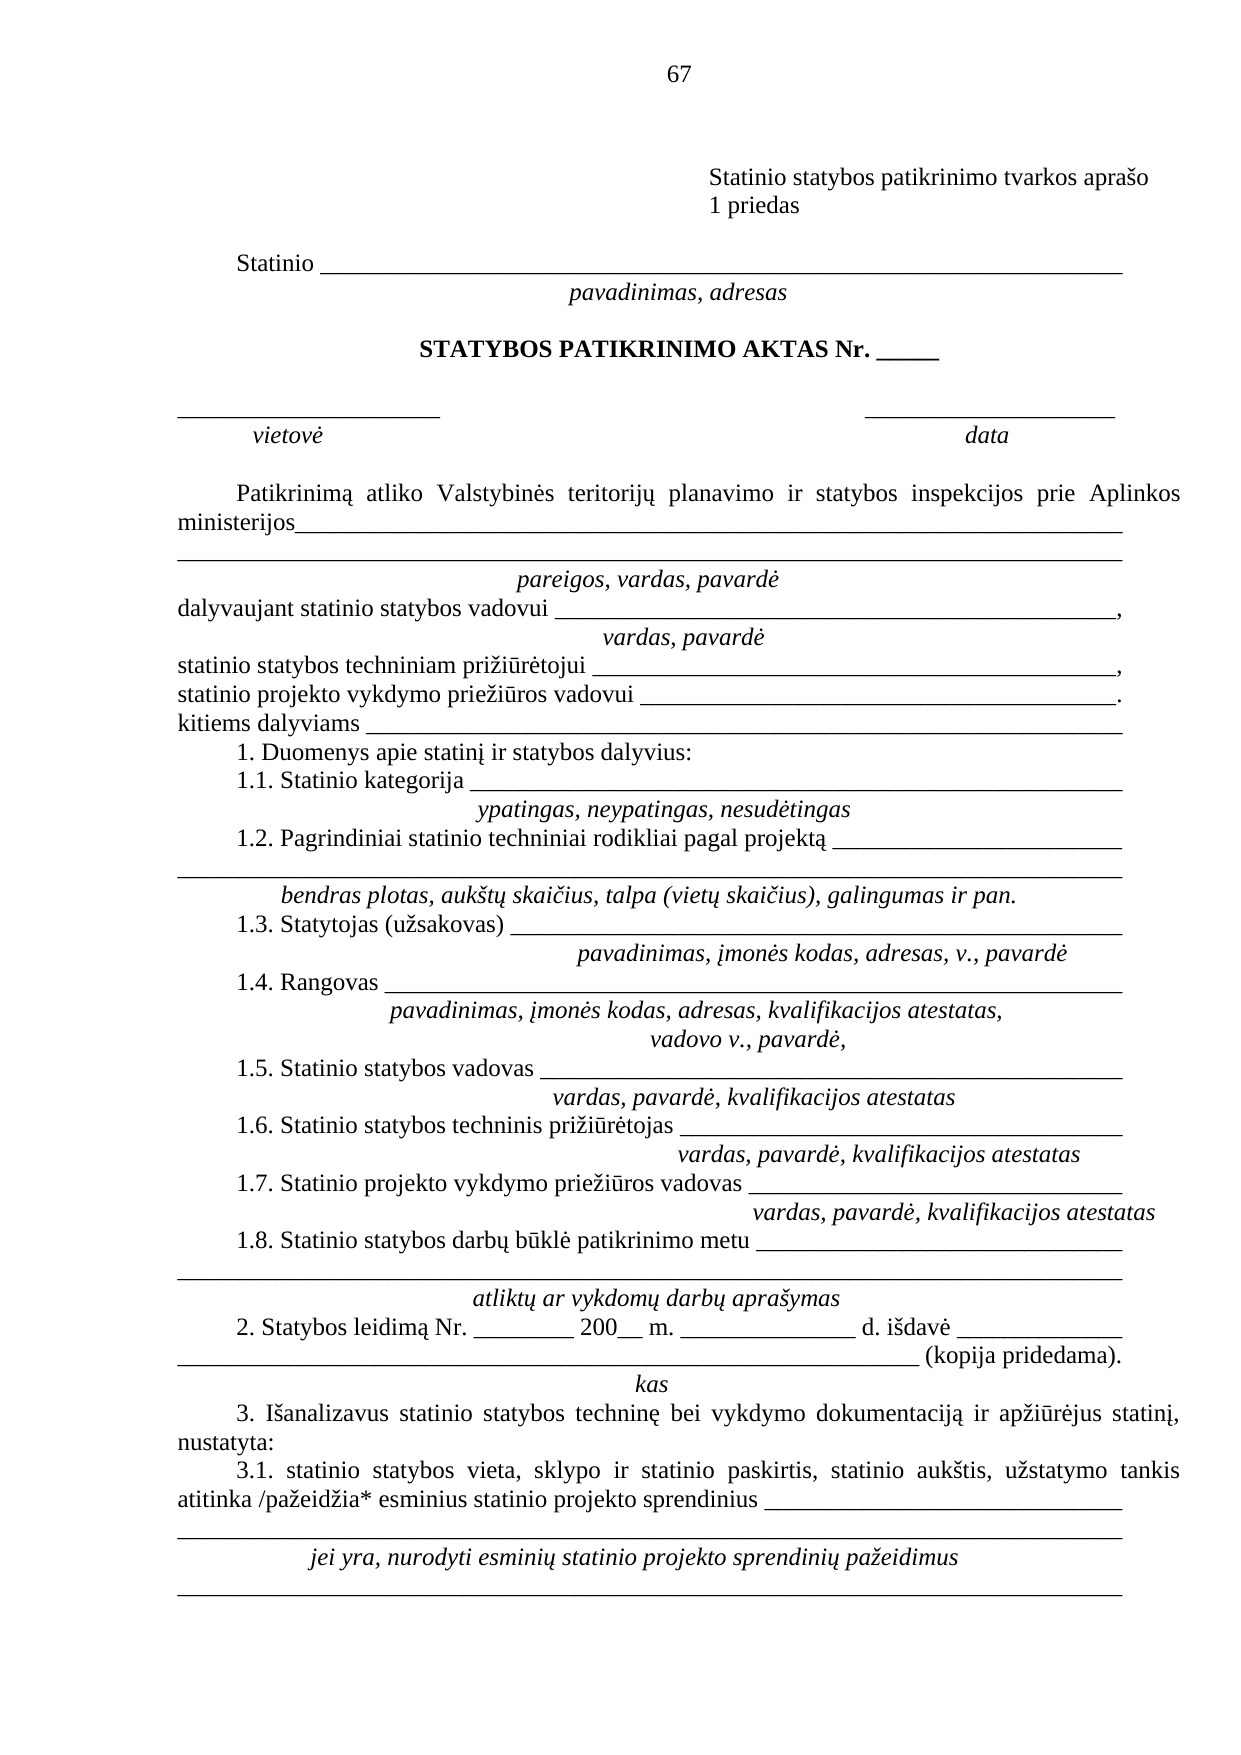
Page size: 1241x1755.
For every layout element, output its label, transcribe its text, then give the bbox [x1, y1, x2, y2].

text vardas, pavardė, kvalifikacijos atestatas [552, 1082, 1181, 1110]
text 3. Išanalizavus statinio statybos techninę bei vykdymo dokumentaciją ir apžiūrėjus statinį, nustatyta: [177, 1398, 1181, 1455]
text 1.4. Rangovas [177, 967, 1181, 995]
text _ (kopija pridedama). [177, 1340, 1181, 1369]
text 1. Duomenys apie statinį ir statybos dalyvius: [177, 737, 1181, 765]
text 1.3. Statytojas (užsakovas) [177, 909, 1181, 938]
text kitiems dalyviams [177, 708, 1181, 737]
text statinio projekto vykdymo priežiūros vadovui . [177, 679, 1181, 708]
text 2. Statybos leidimą Nr. ________ 200__ m. ______________ d. išdavė [177, 1312, 1181, 1340]
text STATYBOS PATIKRINIMO AKTAS Nr. _____ [177, 334, 1181, 363]
text pavadinimas, adresas [177, 277, 1181, 305]
text atliktų ar vykdomų darbų aprašymas [177, 1283, 1181, 1312]
text Statinio [177, 248, 1181, 277]
text 1 priedas [177, 190, 1181, 219]
text vardas, pavardė, kvalifikacijos atestatas [677, 1139, 1181, 1168]
text _ [177, 1254, 1181, 1283]
text kas [177, 1369, 1181, 1398]
text 1.8. Statinio statybos darbų būklė patikrinimo metu [177, 1225, 1181, 1254]
text jei yra, nurodyti esminių statinio projekto sprendinių pažeidimus [177, 1542, 1181, 1570]
text _____________________ ____________________ [177, 392, 1181, 420]
text vardas, pavardė [177, 622, 1181, 650]
text bendras plotas, aukštų skaičius, talpa (vietų skaičius), galingumas ir pan. [177, 880, 1181, 909]
text dalyvaujant statinio statybos vadovui , [177, 593, 1181, 622]
text ypatingas, neypatingas, nesudėtingas [177, 794, 1181, 823]
text vietovė data [177, 420, 1181, 449]
text pareigos, vardas, pavardė [177, 564, 1181, 593]
text vadovo v., pavardė, [390, 1024, 1181, 1053]
text _ [177, 535, 1181, 564]
text 1.5. Statinio statybos vadovas [177, 1053, 1181, 1082]
text _ [177, 1513, 1181, 1542]
text statinio statybos techniniam prižiūrėtojui , [177, 650, 1181, 679]
text 3.1. statinio statybos vieta, sklypo ir statinio paskirtis, statinio aukštis, užstatymo tankis atitinka /pažeidžia* esminius statinio projekto sprendinius [177, 1455, 1181, 1513]
text 1.1. Statinio kategorija [177, 765, 1181, 794]
text Patikrinimą atliko Valstybinės teritorijų planavimo ir statybos inspekcijos prie Aplinkos ministerijos [177, 478, 1181, 535]
text Statinio statybos patikrinimo tvarkos aprašo [177, 162, 1181, 190]
text 1.7. Statinio projekto vykdymo priežiūros vadovas [177, 1168, 1181, 1197]
text pavadinimas, įmonės kodas, adresas, kvalifikacijos atestatas, [390, 995, 1181, 1024]
text _ [177, 852, 1181, 880]
text 1.2. Pagrindiniai statinio techniniai rodikliai pagal projektą [177, 823, 1181, 852]
text 1.6. Statinio statybos techninis prižiūrėtojas [177, 1110, 1181, 1139]
text _ [177, 1570, 1181, 1599]
text vardas, pavardė, kvalifikacijos atestatas [752, 1197, 1181, 1225]
text pavadinimas, įmonės kodas, adresas, v., pavardė [177, 938, 1181, 967]
